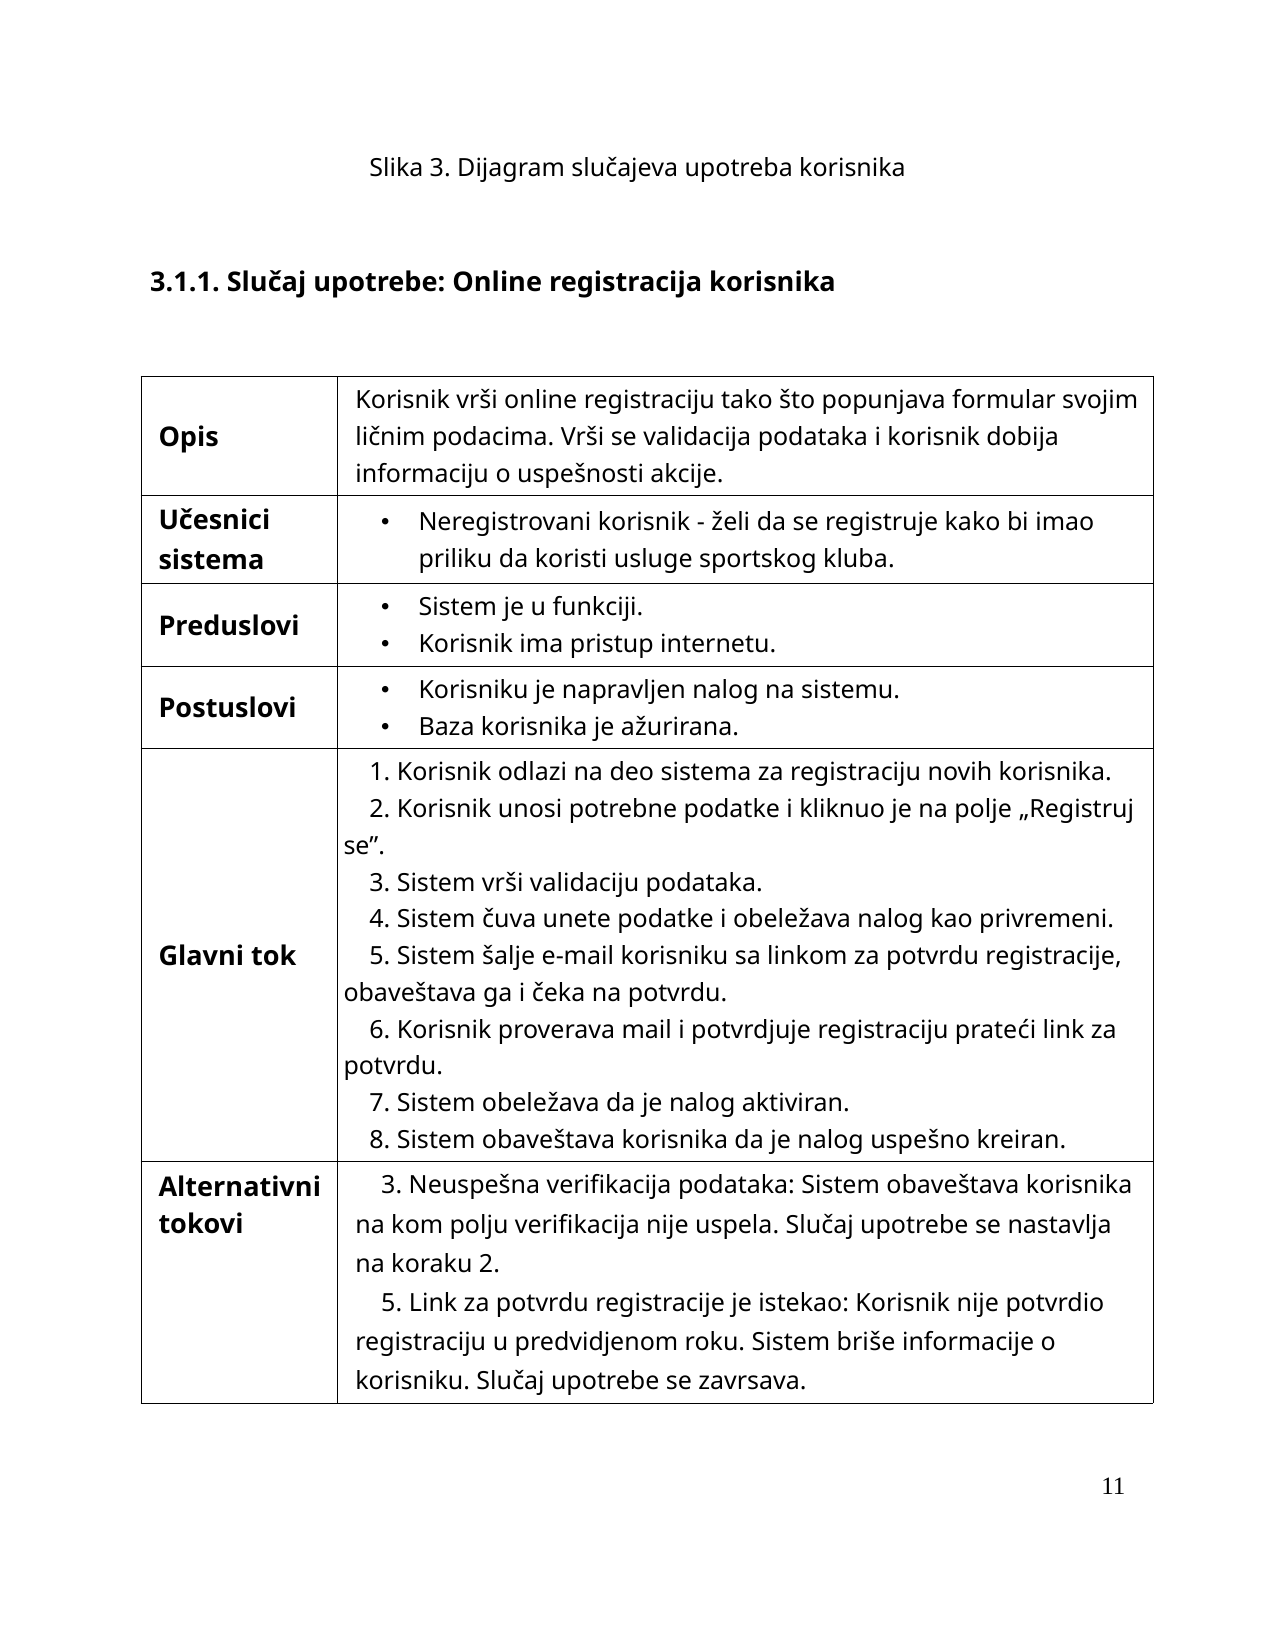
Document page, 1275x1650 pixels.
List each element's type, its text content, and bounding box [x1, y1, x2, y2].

table_cell Učesnici sistema [142, 496, 337, 583]
table_cell Sistem je u funkciji. Korisnik ima pristup internetu. [338, 584, 1153, 666]
table_cell Neregistrovani korisnik - želi da se registruje kako bi imao priliku da koristi usluge sportskog kluba. [338, 496, 1153, 583]
table_cell Preduslovi [142, 584, 337, 666]
table_header Korisnik vrši online registraciju tako što popunjava formular svojim ličnim podacima. Vrši se validacija podataka i korisnik dobija informaciju o uspešnosti akcije. [338, 377, 1153, 495]
table_cell Postuslovi [142, 667, 337, 748]
table_cell 3. Neuspešna verifikacija podataka: Sistem obaveštava korisnika na kom polju verifikacija nije uspela. Slučaj upotrebe se nastavlja na koraku 2. 5. Link za potvrdu registracije je istekao: Korisnik nije potvrdio registraciju u predvidjenom roku. Sistem briše informacije o korisniku. Slučaj upotrebe se zavrsava. [338, 1162, 1153, 1403]
table_cell 1. Korisnik odlazi na deo sistema za registraciju novih korisnika. 2. Korisnik unosi potrebne podatke i kliknuo je na polje „Registruj se”. 3. Sistem vrši validaciju podataka. 4. Sistem čuva unete podatke i obeležava nalog kao privremeni. 5. Sistem šalje e-mail korisniku sa linkom za potvrdu registracije, obaveštava ga i čeka na potvrdu. 6. Korisnik proverava mail i potvrdjuje registraciju prateći link za potvrdu. 7. Sistem obeležava da je nalog aktiviran. 8. Sistem obaveštava korisnika da je nalog uspešno kreiran. [338, 749, 1153, 1161]
table_header Opis [142, 377, 337, 495]
table_cell Korisniku je napravljen nalog na sistemu. Baza korisnika je ažurirana. [338, 667, 1153, 748]
text Slika 3. Dijagram slučajeva upotreba korisnika [150, 150, 1125, 184]
text 3.1.1. Slučaj upotrebe: Online registracija korisnika [150, 263, 1125, 300]
table_cell Glavni tok [142, 749, 337, 1161]
table_cell Alternativni tokovi [142, 1162, 337, 1403]
